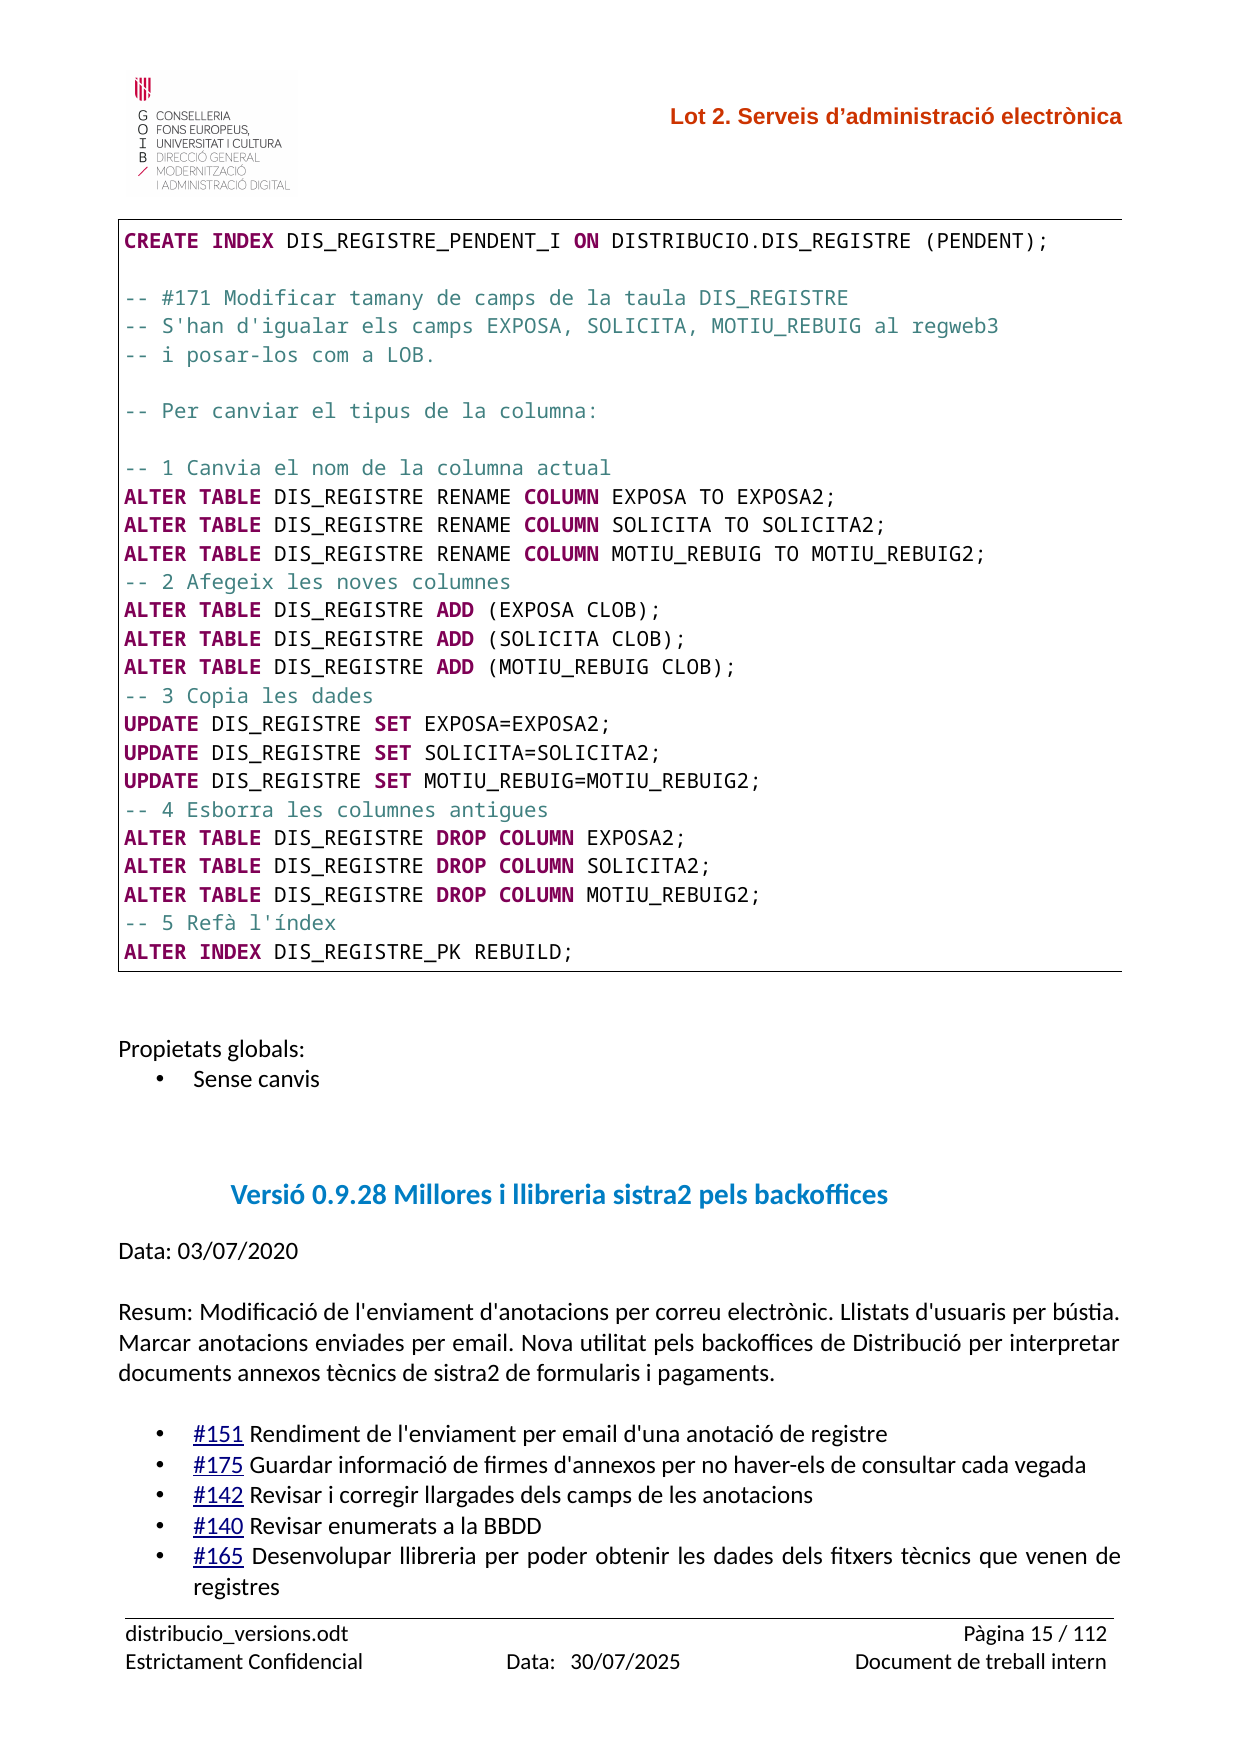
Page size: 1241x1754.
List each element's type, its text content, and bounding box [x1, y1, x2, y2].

list #142 Revisar i corregir llargades dels camps de les anotacions [156, 1479, 1122, 1510]
picture [126, 70, 299, 197]
list #165 Desenvolupar llibreria per poder obtenir les dades dels fitxers tècnics que venen de registres [156, 1540, 1122, 1601]
list #175 Guardar informació de firmes d'annexos per no haver-els de consultar cada vegada [156, 1449, 1122, 1479]
list #151 Rendiment de l'enviament per email d'una anotació de registre [156, 1418, 1122, 1449]
list Sense canvis [156, 1064, 1122, 1094]
text Propietats globals: [118, 1033, 1122, 1064]
text Resum: Modificació de l'enviament d'anotacions per correu electrònic. Llistats d'usuaris per bústia. Marcar anotacions enviades per email. Nova utilitat pels backoffices de Distribució per interpretar documents annexos tècnics de sistra2 de formularis i pagaments. [118, 1296, 1122, 1388]
list #140 Revisar enumerats a la BBDD [156, 1510, 1122, 1540]
subtitle Versió 0.9.28 Millores i llibreria sistra2 pels backoffices [153, 1176, 1122, 1211]
table_header CREATE INDEX DIS_REGISTRE_PENDENT_I ON DISTRIBUCIO.DIS_REGISTRE (PENDENT); -- #171 Modificar tamany de camps de la taula DIS_REGISTRE -- S'han d'igualar els camps EXPOSA, SOLICITA, MOTIU_REBUIG al regweb3 -- i posar-los com a LOB. -- Per canviar el tipus de la columna: -- 1 Canvia el nom de la columna actual ALTER TABLE DIS_REGISTRE RENAME COLUMN EXPOSA TO EXPOSA2; ALTER TABLE DIS_REGISTRE RENAME COLUMN SOLICITA TO SOLICITA2; ALTER TABLE DIS_REGISTRE RENAME COLUMN MOTIU_REBUIG TO MOTIU_REBUIG2; -- 2 Afegeix les noves columnes ALTER TABLE DIS_REGISTRE ADD (EXPOSA CLOB); ALTER TABLE DIS_REGISTRE ADD (SOLICITA CLOB); ALTER TABLE DIS_REGISTRE ADD (MOTIU_REBUIG CLOB); -- 3 Copia les dades UPDATE DIS_REGISTRE SET EXPOSA=EXPOSA2; UPDATE DIS_REGISTRE SET SOLICITA=SOLICITA2; UPDATE DIS_REGISTRE SET MOTIU_REBUIG=MOTIU_REBUIG2; -- 4 Esborra les columnes antigues ALTER TABLE DIS_REGISTRE DROP COLUMN EXPOSA2; ALTER TABLE DIS_REGISTRE DROP COLUMN SOLICITA2; ALTER TABLE DIS_REGISTRE DROP COLUMN MOTIU_REBUIG2; -- 5 Refà l'índex ALTER INDEX DIS_REGISTRE_PK REBUILD; [119, 220, 1122, 971]
text Data: 03/07/2020 [118, 1235, 1122, 1266]
